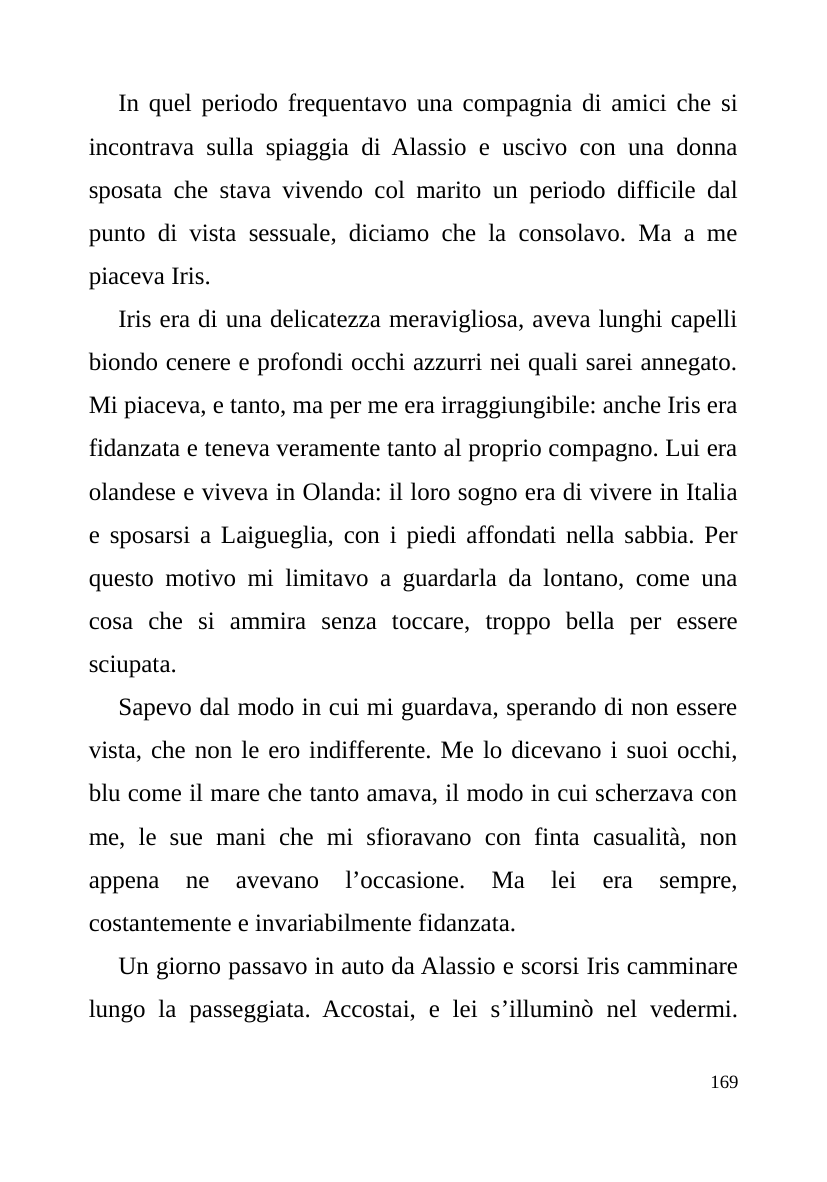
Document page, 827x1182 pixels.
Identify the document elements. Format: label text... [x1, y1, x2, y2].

text Sapevo dal modo in cui mi guardava, sperando di non essere vista, che non le ero indifferente. Me lo dicevano i suoi occhi, blu come il mare che tanto amava, il modo in cui scherzava con me, le sue mani che mi sfioravano con finta casualità, non appena ne avevano l’occasione. Ma lei era sempre, costantemente e invariabilmente fidanzata. [88, 692, 738, 937]
text In quel periodo frequentavo una compagnia di amici che si incontrava sulla spiaggia di Alassio e uscivo con una donna sposata che stava vivendo col marito un periodo difficile dal punto di vista sessuale, diciamo che la consolavo. Ma a me piaceva Iris. [88, 88, 738, 290]
text Un giorno passavo in auto da Alassio e scorsi Iris camminare lungo la passeggiata. Accostai, e lei s’illuminò nel vedermi. [88, 951, 738, 1023]
text Iris era di una delicatezza meravigliosa, aveva lunghi capelli biondo cenere e profondi occhi azzurri nei quali sarei annegato. Mi piaceva, e tanto, ma per me era irraggiungibile: anche Iris era fidanzata e teneva veramente tanto al proprio compagno. Lui era olandese e viveva in Olanda: il loro sogno era di vivere in Italia e sposarsi a Laigueglia, con i piedi affondati nella sabbia. Per questo motivo mi limitavo a guardarla da lontano, come una cosa che si ammira senza toccare, troppo bella per essere sciupata. [88, 304, 738, 678]
